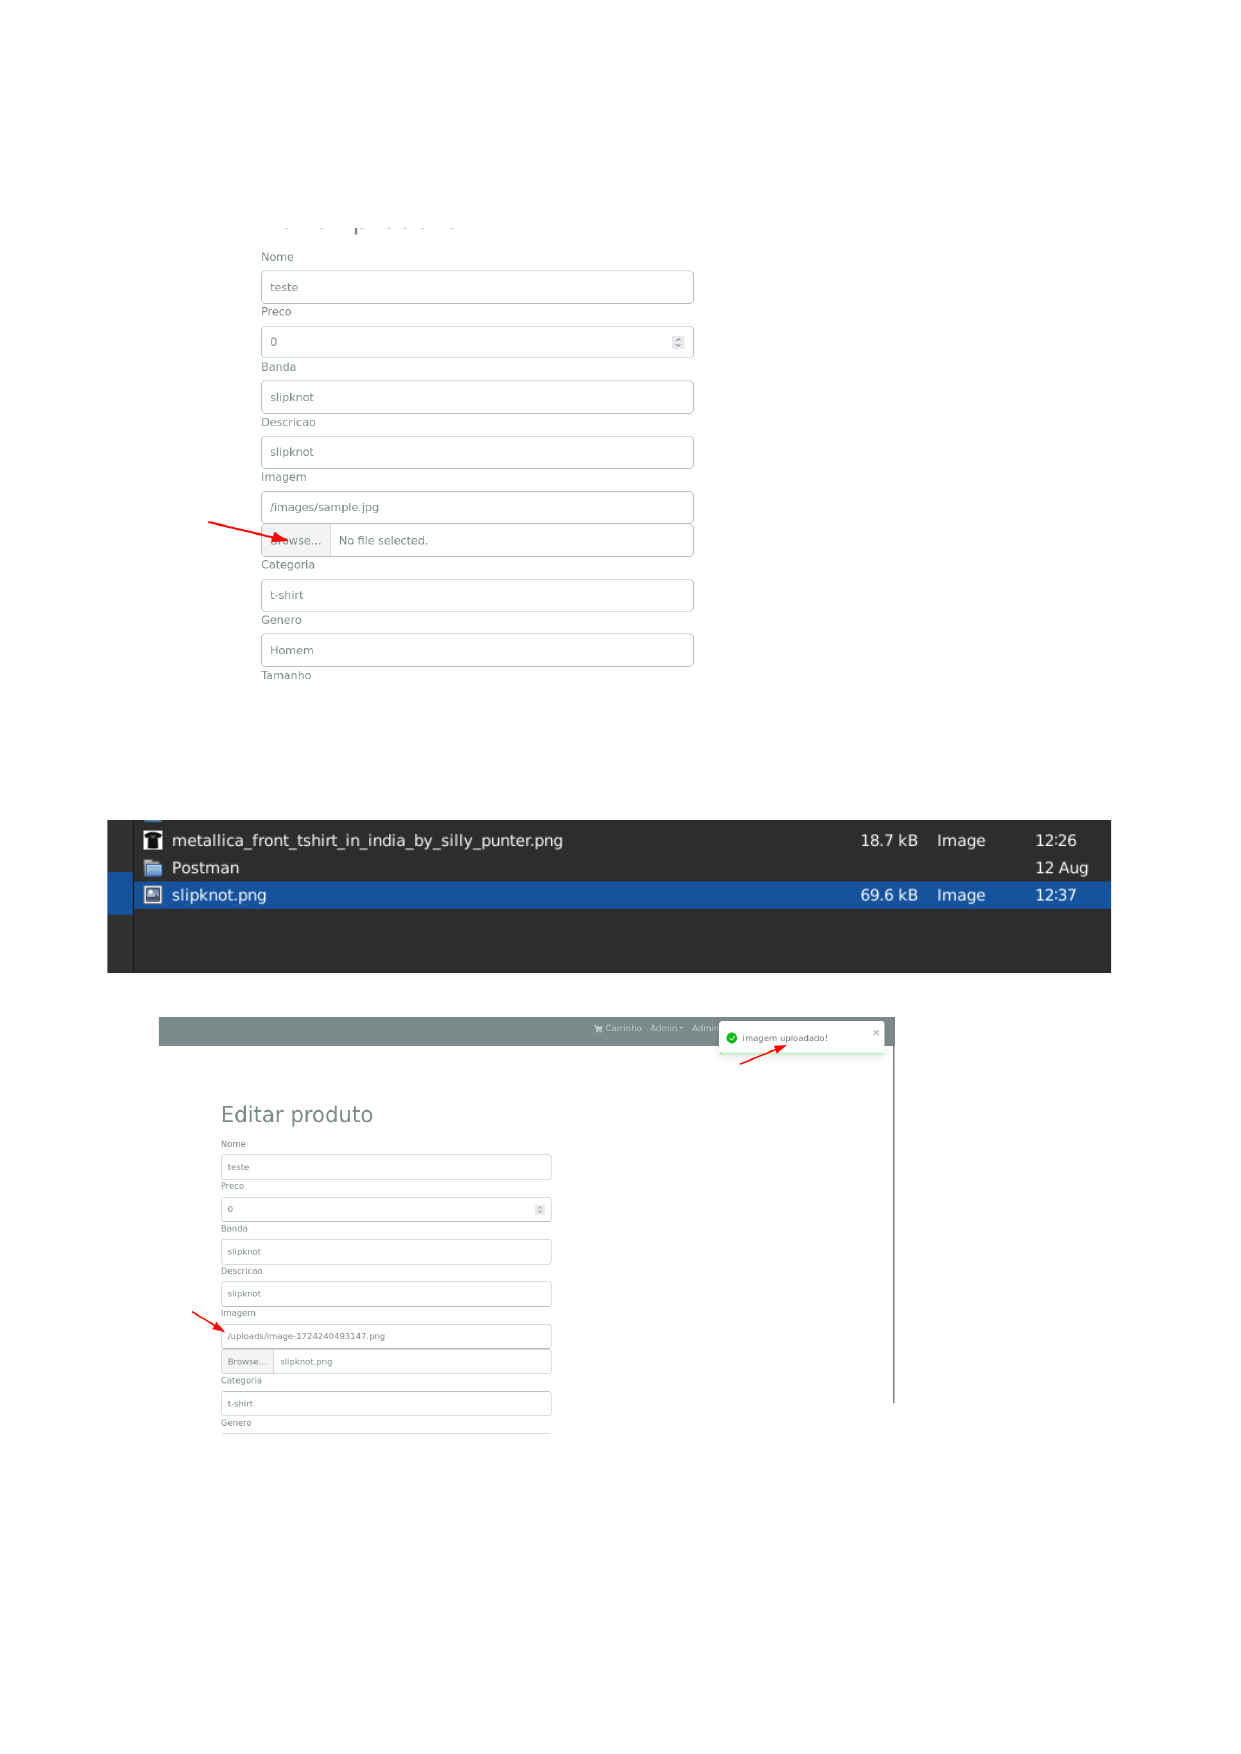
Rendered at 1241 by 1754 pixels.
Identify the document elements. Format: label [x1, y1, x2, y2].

picture [107, 820, 1112, 973]
picture [132, 228, 852, 683]
picture [158, 1017, 895, 1434]
